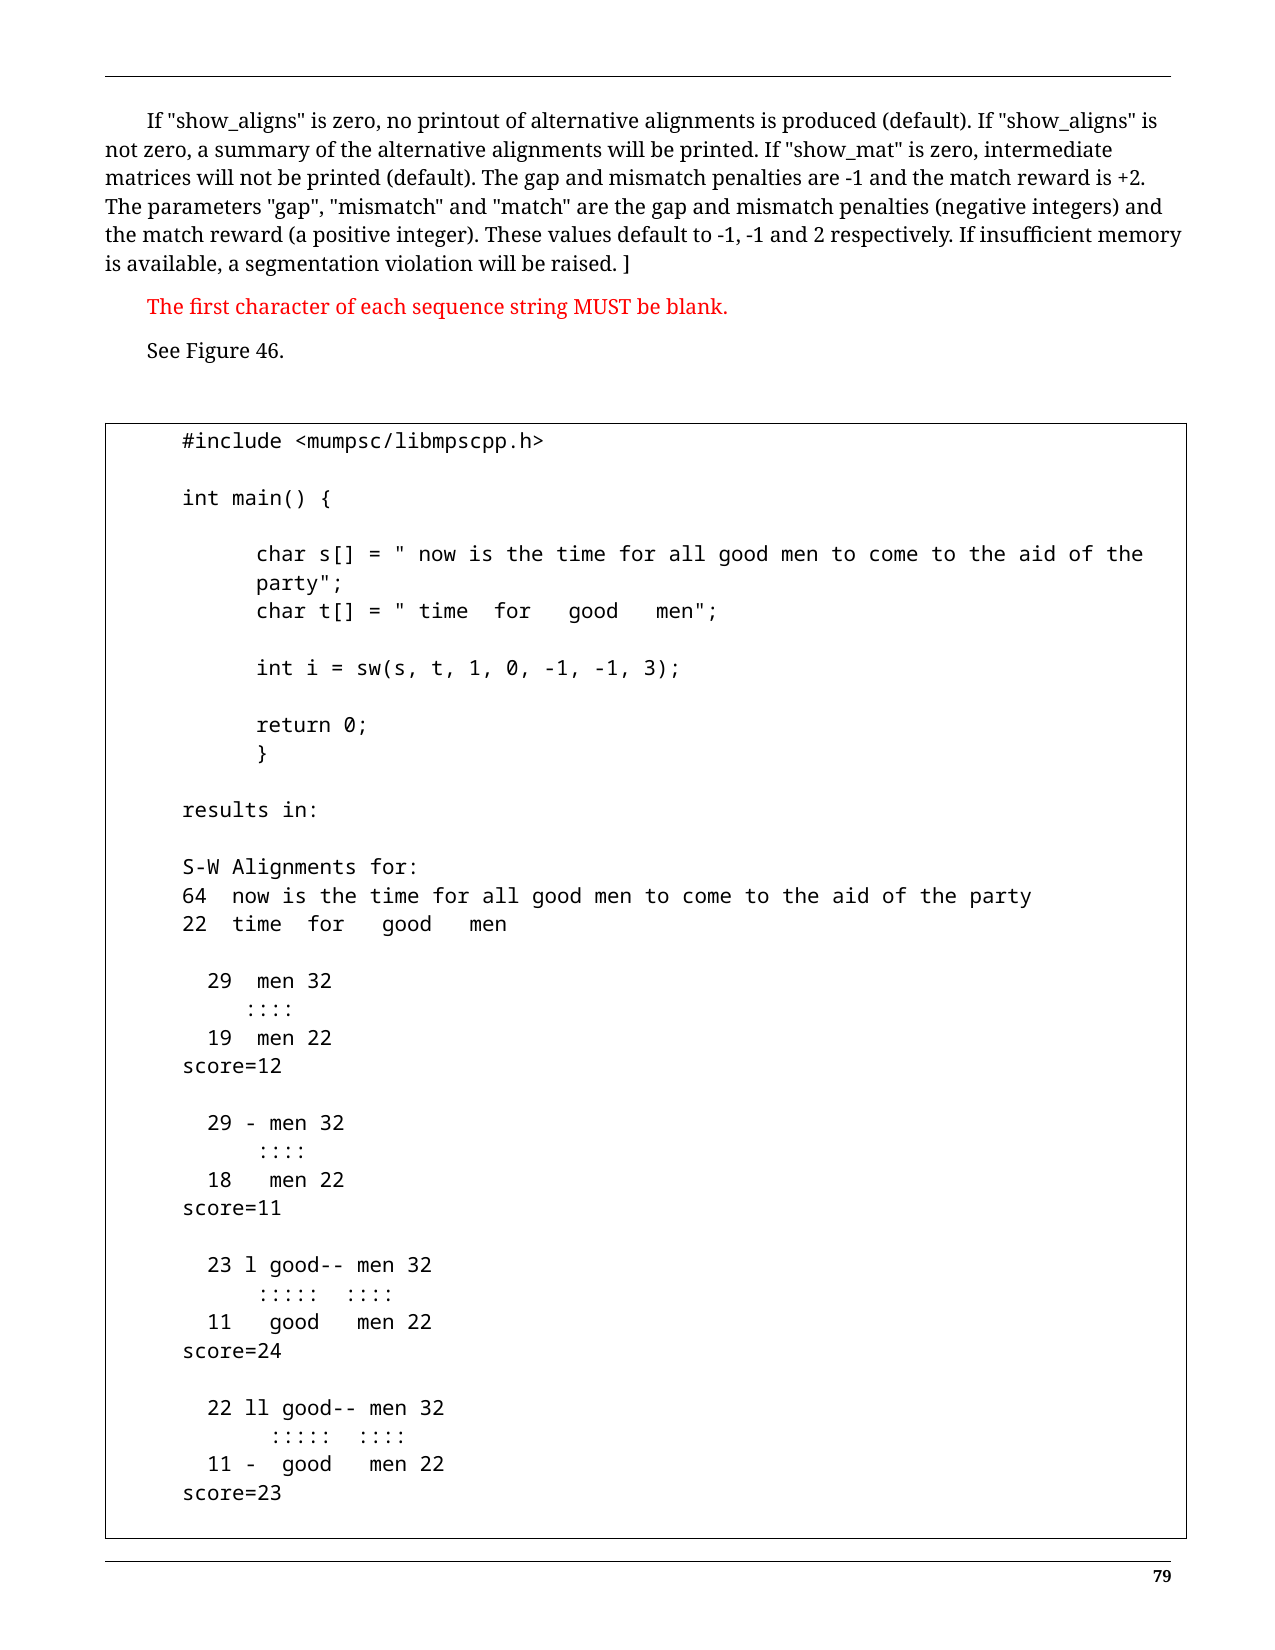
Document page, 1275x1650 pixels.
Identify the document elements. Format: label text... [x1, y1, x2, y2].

text See Figure 46. [105, 336, 1186, 364]
table_header #include <mumpsc/libmpscpp.h> int main() { char s[] = " now is the time for all good men to come to the aid of the party"; char t[] = " time for good men"; int i = sw(s, t, 1, 0, -1, -1, 3); return 0; } results in: S-W Alignments for: 64 now is the time for all good men to come to the aid of the party 22 time for good men 29 men 32 :::: 19 men 22 score=12 29 - men 32 :::: 18 men 22 score=11 23 l good-- men 32 ::::: :::: 11 good men 22 score=24 22 ll good-- men 32 ::::: :::: 11 - good men 22 score=23 [106, 424, 1186, 1538]
text If "show_aligns" is zero, no printout of alternative alignments is produced (default). If "show_aligns" is not zero, a summary of the alternative alignments will be printed. If "show_mat" is zero, intermediate matrices will not be printed (default). The gap and mismatch penalties are -1 and the match reward is +2. The parameters "gap", "mismatch" and "match" are the gap and mismatch penalties (negative integers) and the match reward (a positive integer). These values default to -1, -1 and 2 respectively. If insufficient memory is available, a segmentation violation will be raised. ] [105, 107, 1186, 277]
text The first character of each sequence string MUST be blank. [105, 292, 1186, 321]
